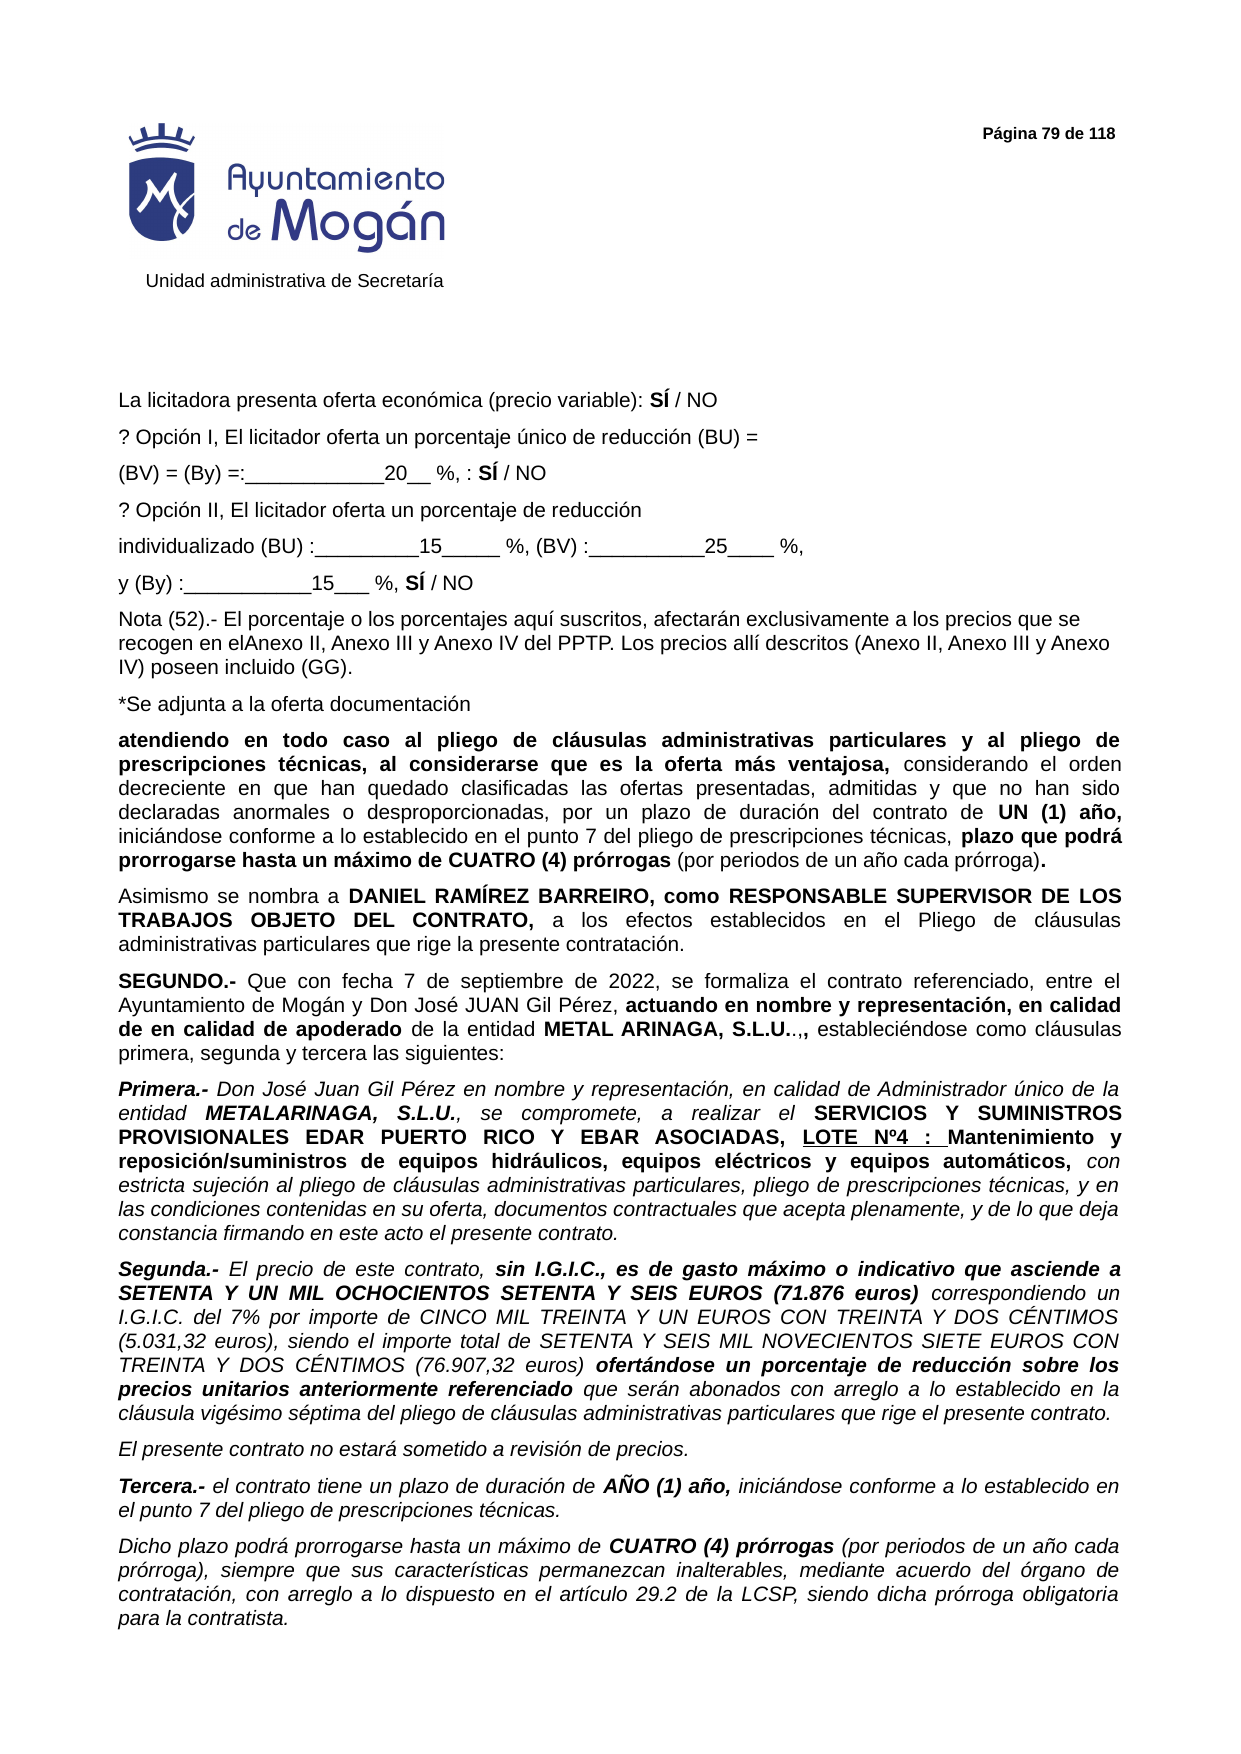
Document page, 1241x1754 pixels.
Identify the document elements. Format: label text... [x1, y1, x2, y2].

text ? Opción I, El licitador oferta un porcentaje único de reducción (BU) = [118, 425, 1122, 449]
text La licitadora presenta oferta económica (precio variable): SÍ / NO [118, 388, 1122, 412]
picture [128, 123, 445, 259]
text Tercera.- el contrato tiene un plazo de duración de AÑO (1) año, iniciándose conforme a lo establecido en el punto 7 del pliego de prescripciones técnicas. [118, 1474, 1122, 1522]
text ? Opción II, El licitador oferta un porcentaje de reducción [118, 498, 1122, 522]
text *Se adjunta a la oferta documentación [118, 691, 1122, 715]
text SEGUNDO.- Que con fecha 7 de septiembre de 2022, se formaliza el contrato referenciado, entre el Ayuntamiento de Mogán y Don José JUAN Gil Pérez, actuando en nombre y representación, en calidad de en calidad de apoderado de la entidad METAL ARINAGA, S.L.U..,, estableciéndose como cláusulas primera, segunda y tercera las siguientes: [118, 968, 1122, 1064]
text Nota (52).- El porcentaje o los porcentajes aquí suscritos, afectarán exclusivamente a los precios que se recogen en elAnexo II, Anexo III y Anexo IV del PPTP. Los precios allí descritos (Anexo II, Anexo III y Anexo IV) poseen incluido (GG). [118, 607, 1122, 679]
text (BV) = (By) =:____________20__ %, : SÍ / NO [118, 461, 1122, 485]
text Dicho plazo podrá prorrogarse hasta un máximo de CUATRO (4) prórrogas (por periodos de un año cada prórroga), siempre que sus características permanezcan inalterables, mediante acuerdo del órgano de contratación, con arreglo a lo dispuesto en el artículo 29.2 de la LCSP, siendo dicha prórroga obligatoria para la contratista. [118, 1534, 1122, 1630]
text individualizado (BU) :_________15_____ %, (BV) :__________25____ %, [118, 534, 1122, 558]
text Primera.- Don José Juan Gil Pérez en nombre y representación, en calidad de Administrador único de la entidad METALARINAGA, S.L.U., se compromete, a realizar el SERVICIOS Y SUMINISTROS PROVISIONALES EDAR PUERTO RICO Y EBAR ASOCIADAS, LOTE Nº4 : Mantenimiento y reposición/suministros de equipos hidráulicos, equipos eléctricos y equipos automáticos, con estricta sujeción al pliego de cláusulas administrativas particulares, pliego de prescripciones técnicas, y en las condiciones contenidas en su oferta, documentos contractuales que acepta plenamente, y de lo que deja constancia firmando en este acto el presente contrato. [118, 1077, 1122, 1244]
text atendiendo en todo caso al pliego de cláusulas administrativas particulares y al pliego de prescripciones técnicas, al considerarse que es la oferta más ventajosa, considerando el orden decreciente en que han quedado clasificadas las ofertas presentadas, admitidas y que no han sido declaradas anormales o desproporcionadas, por un plazo de duración del contrato de UN (1) año, iniciándose conforme a lo establecido en el punto 7 del pliego de prescripciones técnicas, plazo que podrá prorrogarse hasta un máximo de CUATRO (4) prórrogas (por periodos de un año cada prórroga). [118, 728, 1122, 872]
text y (By) :___________15___ %, SÍ / NO [118, 571, 1122, 594]
text El presente contrato no estará sometido a revisión de precios. [118, 1437, 1122, 1461]
text Asimismo se nombra a DANIEL RAMÍREZ BARREIRO, como RESPONSABLE SUPERVISOR DE LOS TRABAJOS OBJETO DEL CONTRATO, a los efectos establecidos en el Pliego de cláusulas administrativas particulares que rige la presente contratación. [118, 884, 1122, 956]
text Segunda.- El precio de este contrato, sin I.G.I.C., es de gasto máximo o indicativo que asciende a SETENTA Y UN MIL OCHOCIENTOS SETENTA Y SEIS EUROS (71.876 euros) correspondiendo un I.G.I.C. del 7% por importe de CINCO MIL TREINTA Y UN EUROS CON TREINTA Y DOS CÉNTIMOS (5.031,32 euros), siendo el importe total de SETENTA Y SEIS MIL NOVECIENTOS SIETE EUROS CON TREINTA Y DOS CÉNTIMOS (76.907,32 euros) ofertándose un porcentaje de reducción sobre los precios unitarios anteriormente referenciado que serán abonados con arreglo a lo establecido en la cláusula vigésimo séptima del pliego de cláusulas administrativas particulares que rige el presente contrato. [118, 1257, 1122, 1425]
